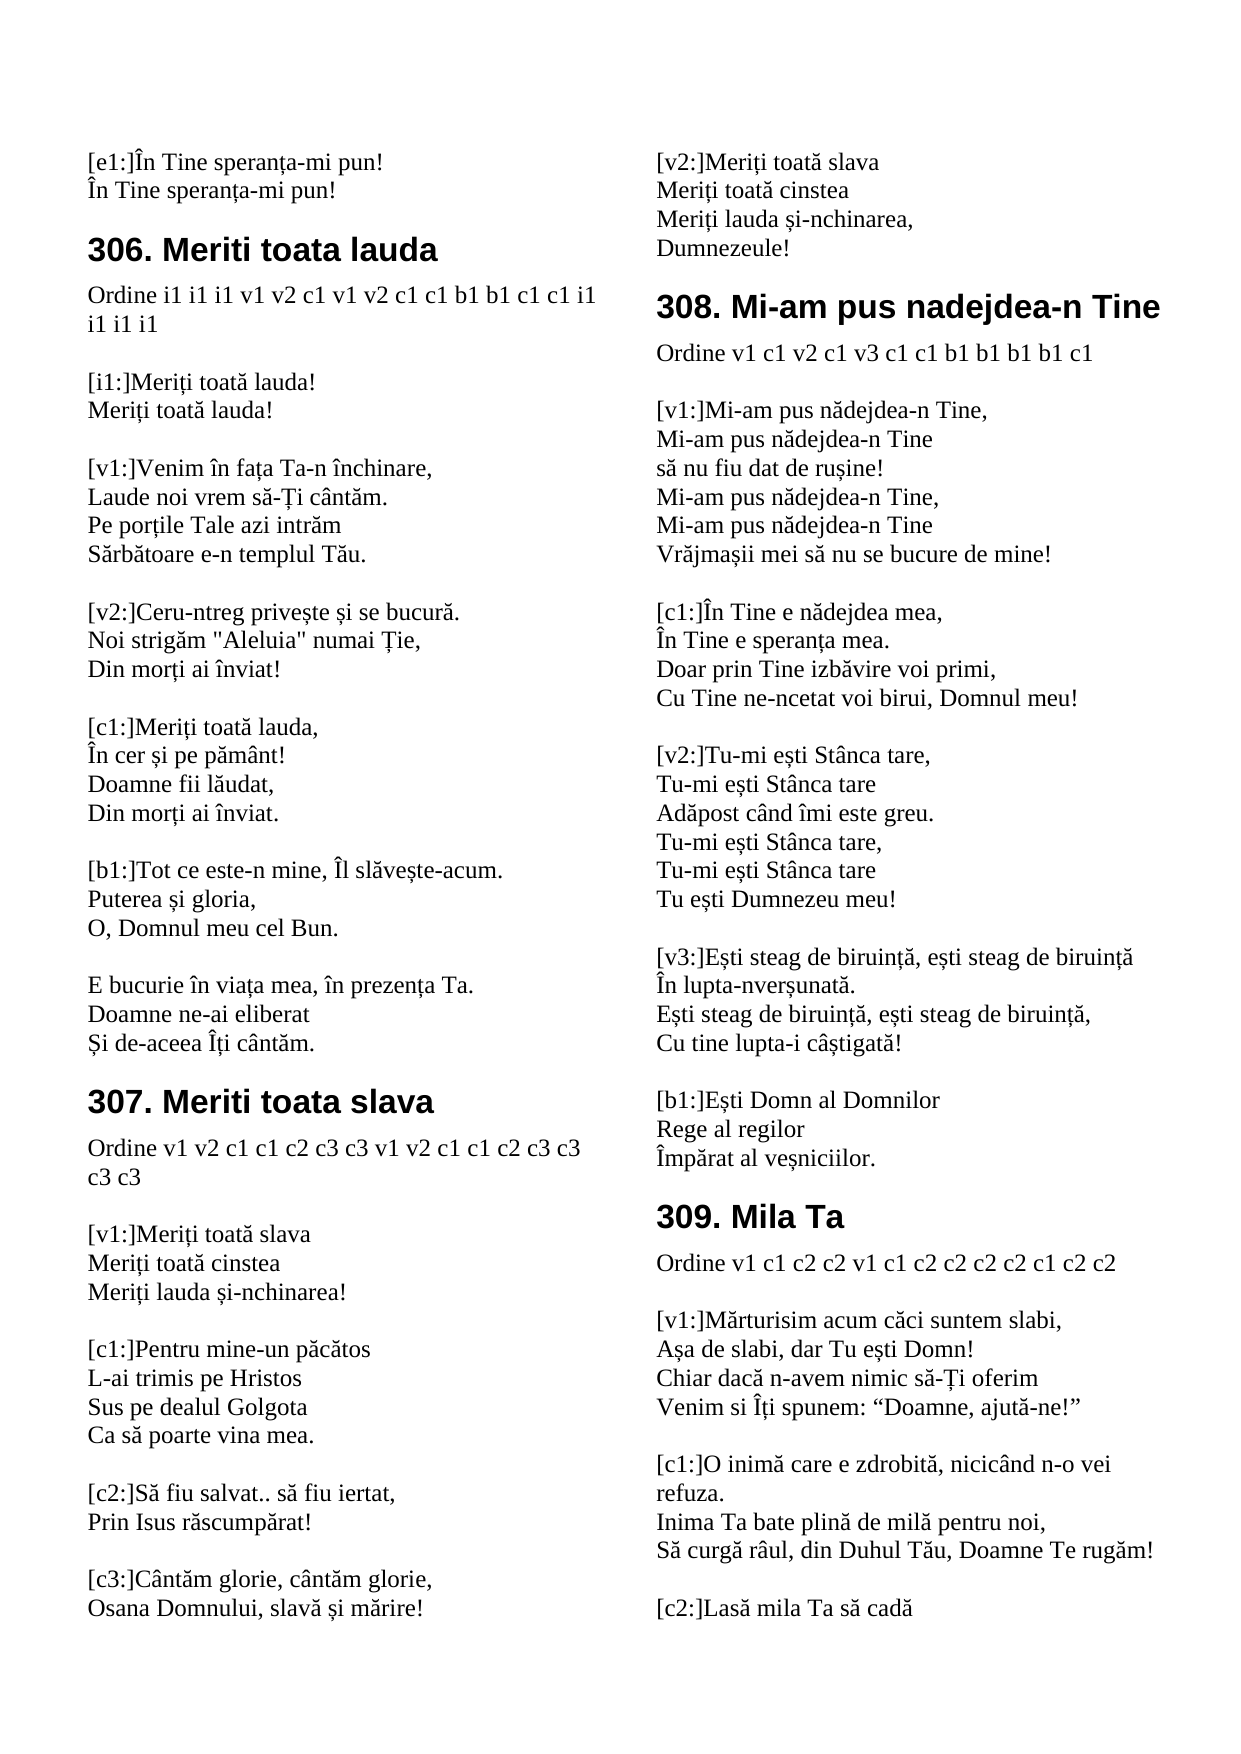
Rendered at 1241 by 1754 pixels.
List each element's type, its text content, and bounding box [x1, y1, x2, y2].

subtitle 307. Meriti toata slava [87, 1082, 597, 1120]
subtitle 306. Meriti toata lauda [87, 229, 597, 268]
subtitle 309. Mila Ta [656, 1197, 1166, 1235]
subtitle 308. Mi-am pus nadejdea-n Tine [656, 287, 1166, 326]
text Ordine v1 c1 v2 c1 v3 c1 c1 b1 b1 b1 b1 c1 [v1:]Mi-am pus nădejdea-n Tine, Mi-am pus nădejdea-n Tine să nu fiu dat de rușine! Mi-am pus nădejdea-n Tine, Mi-am pus nădejdea-n Tine Vrăjmașii mei să nu se bucure de mine! [c1:]În Tine e nădejdea mea, În Tine e speranța mea. Doar prin Tine izbăvire voi primi, Cu Tine ne-ncetat voi birui, Domnul meu! [v2:]Tu-mi ești Stânca tare, Tu-mi ești Stânca tare Adăpost când îmi este greu. Tu-mi ești Stânca tare, Tu-mi ești Stânca tare Tu ești Dumnezeu meu! [v3:]Ești steag de biruință, ești steag de biruință În lupta-nverșunată. Ești steag de biruință, ești steag de biruință, Cu tine lupta-i câștigată! [b1:]Ești Domn al Domnilor Rege al regilor Împărat al veșniciilor. [656, 338, 1166, 1172]
text Ordine v1 v2 c1 c1 c2 c3 c3 v1 v2 c1 c1 c2 c3 c3 c3 c3 [v1:]Meriți toată slava Meriți toată cinstea Meriți lauda și-nchinarea! [c1:]Pentru mine-un păcătos L-ai trimis pe Hristos Sus pe dealul Golgota Ca să poarte vina mea. [c2:]Să fiu salvat.. să fiu iertat, Prin Isus răscumpărat! [c3:]Cântăm glorie, cântăm glorie, Osana Domnului, slavă și mărire! [87, 1133, 597, 1622]
text [v2:]Meriți toată slava Meriți toată cinstea Meriți lauda și-nchinarea, Dumnezeule! [656, 118, 1166, 262]
text Ordine v1 c1 c2 c2 v1 c1 c2 c2 c2 c2 c1 c2 c2 [v1:]Mărturisim acum căci suntem slabi, Așa de slabi, dar Tu ești Domn! Chiar dacă n-avem nimic să-Ți oferim Venim si Îți spunem: “Doamne, ajută-ne!” [c1:]O inimă care e zdrobită, nicicând n-o vei refuza. Inima Ta bate plină de milă pentru noi, Să curgă râul, din Duhul Tău, Doamne Te rugăm! [c2:]Lasă mila Ta să cadă [656, 1248, 1166, 1622]
text [e1:]În Tine speranța-mi pun! În Tine speranța-mi pun! [87, 118, 597, 204]
text Ordine i1 i1 i1 v1 v2 c1 v1 v2 c1 c1 b1 b1 c1 c1 i1 i1 i1 i1 [i1:]Meriți toată lauda! Meriți toată lauda! [v1:]Venim în fața Ta-n închinare, Laude noi vrem să-Ți cântăm. Pe porțile Tale azi intrăm Sărbătoare e-n templul Tău. [v2:]Ceru-ntreg privește și se bucură. Noi strigăm "Aleluia" numai Ție, Din morți ai înviat! [c1:]Meriți toată lauda, În cer și pe pământ! Doamne fii lăudat, Din morți ai înviat. [b1:]Tot ce este-n mine, Îl slăvește-acum. Puterea și gloria, O, Domnul meu cel Bun. E bucurie în viața mea, în prezența Ta. Doamne ne-ai eliberat Și de-aceea Îți cântăm. [87, 281, 597, 1057]
